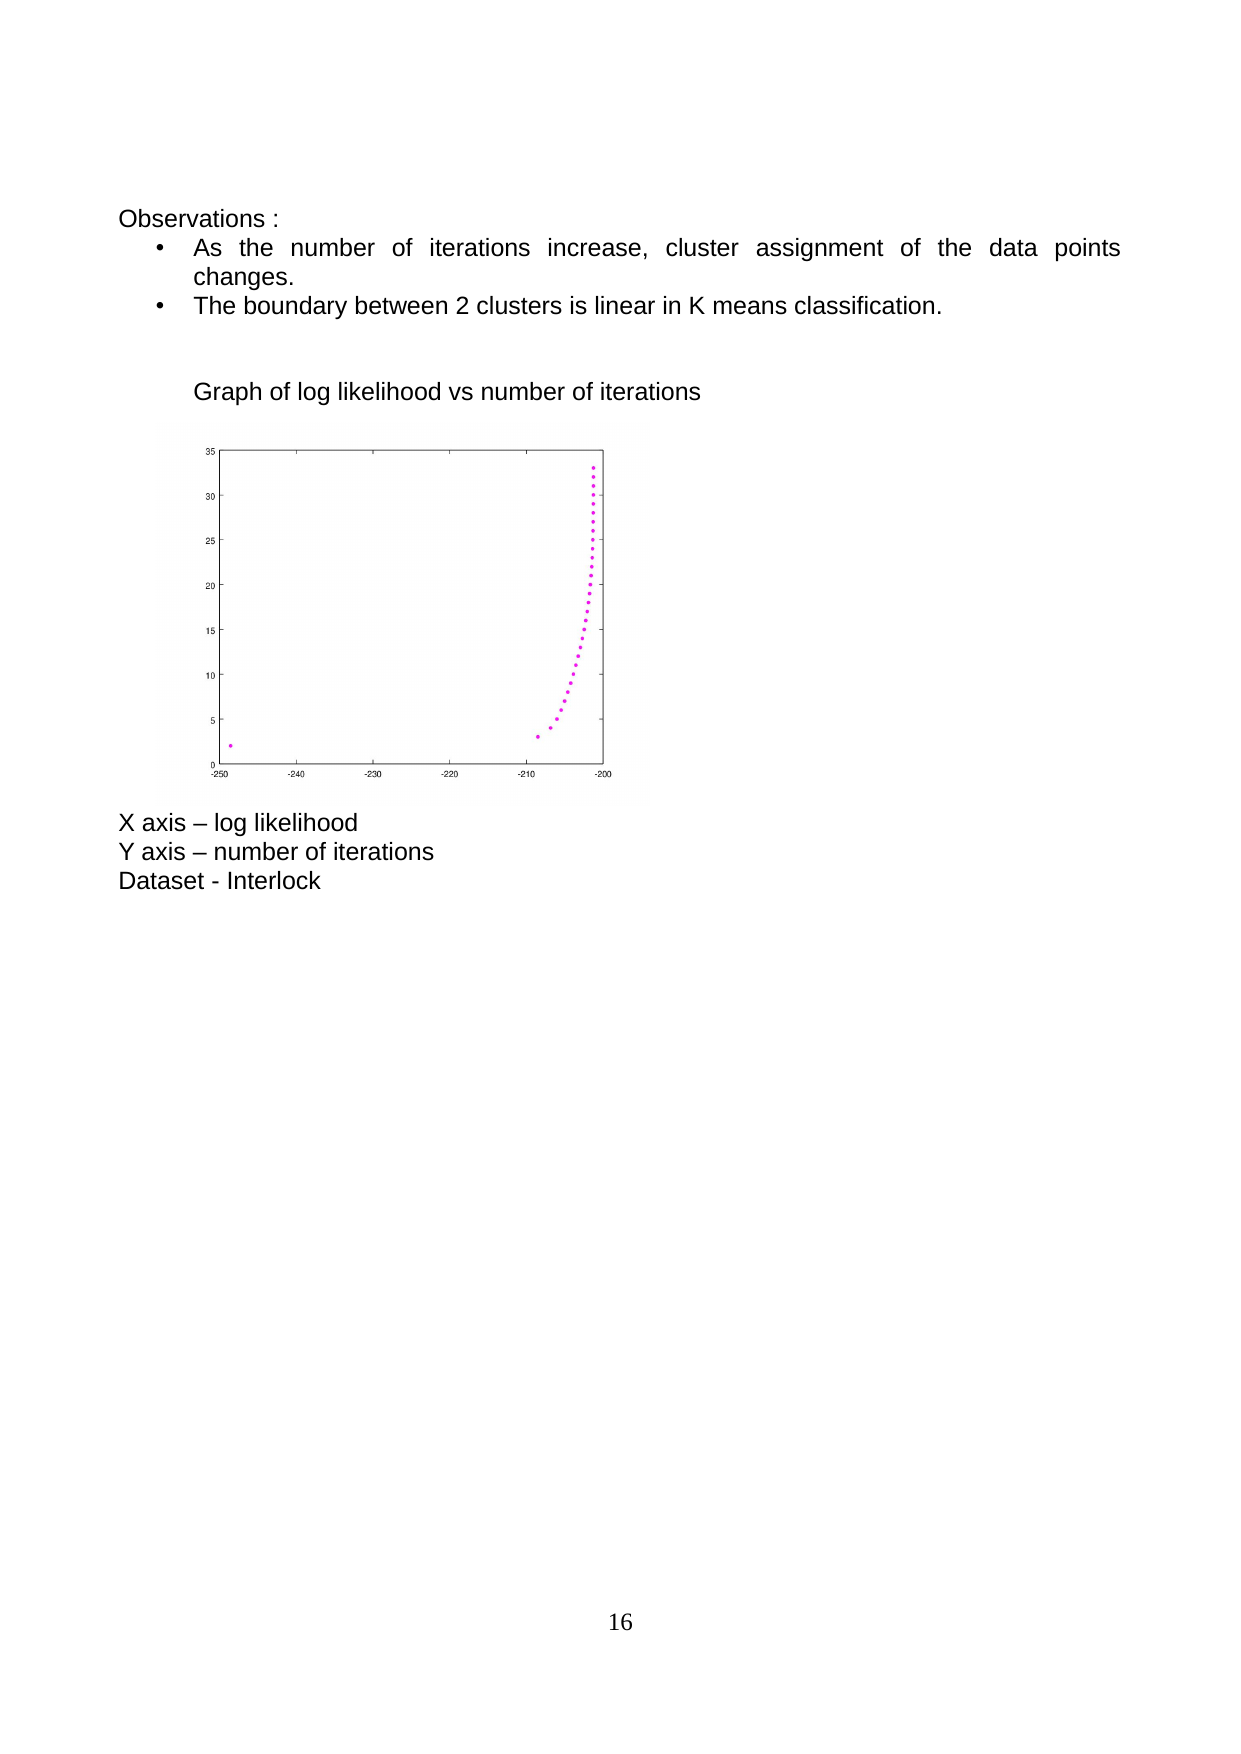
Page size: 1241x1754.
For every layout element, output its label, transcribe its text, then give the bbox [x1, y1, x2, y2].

list As the number of iterations increase, cluster assignment of the data points changes. [156, 233, 1122, 291]
text Dataset - Interlock [118, 866, 1122, 894]
text Observations : [118, 204, 1122, 233]
list The boundary between 2 clusters is linear in K means classification. [156, 291, 1122, 319]
picture [155, 422, 650, 806]
text X axis – log likelihood [118, 808, 1122, 837]
text Y axis – number of iterations [118, 837, 1122, 866]
list Graph of log likelihood vs number of iterations [156, 377, 1122, 406]
